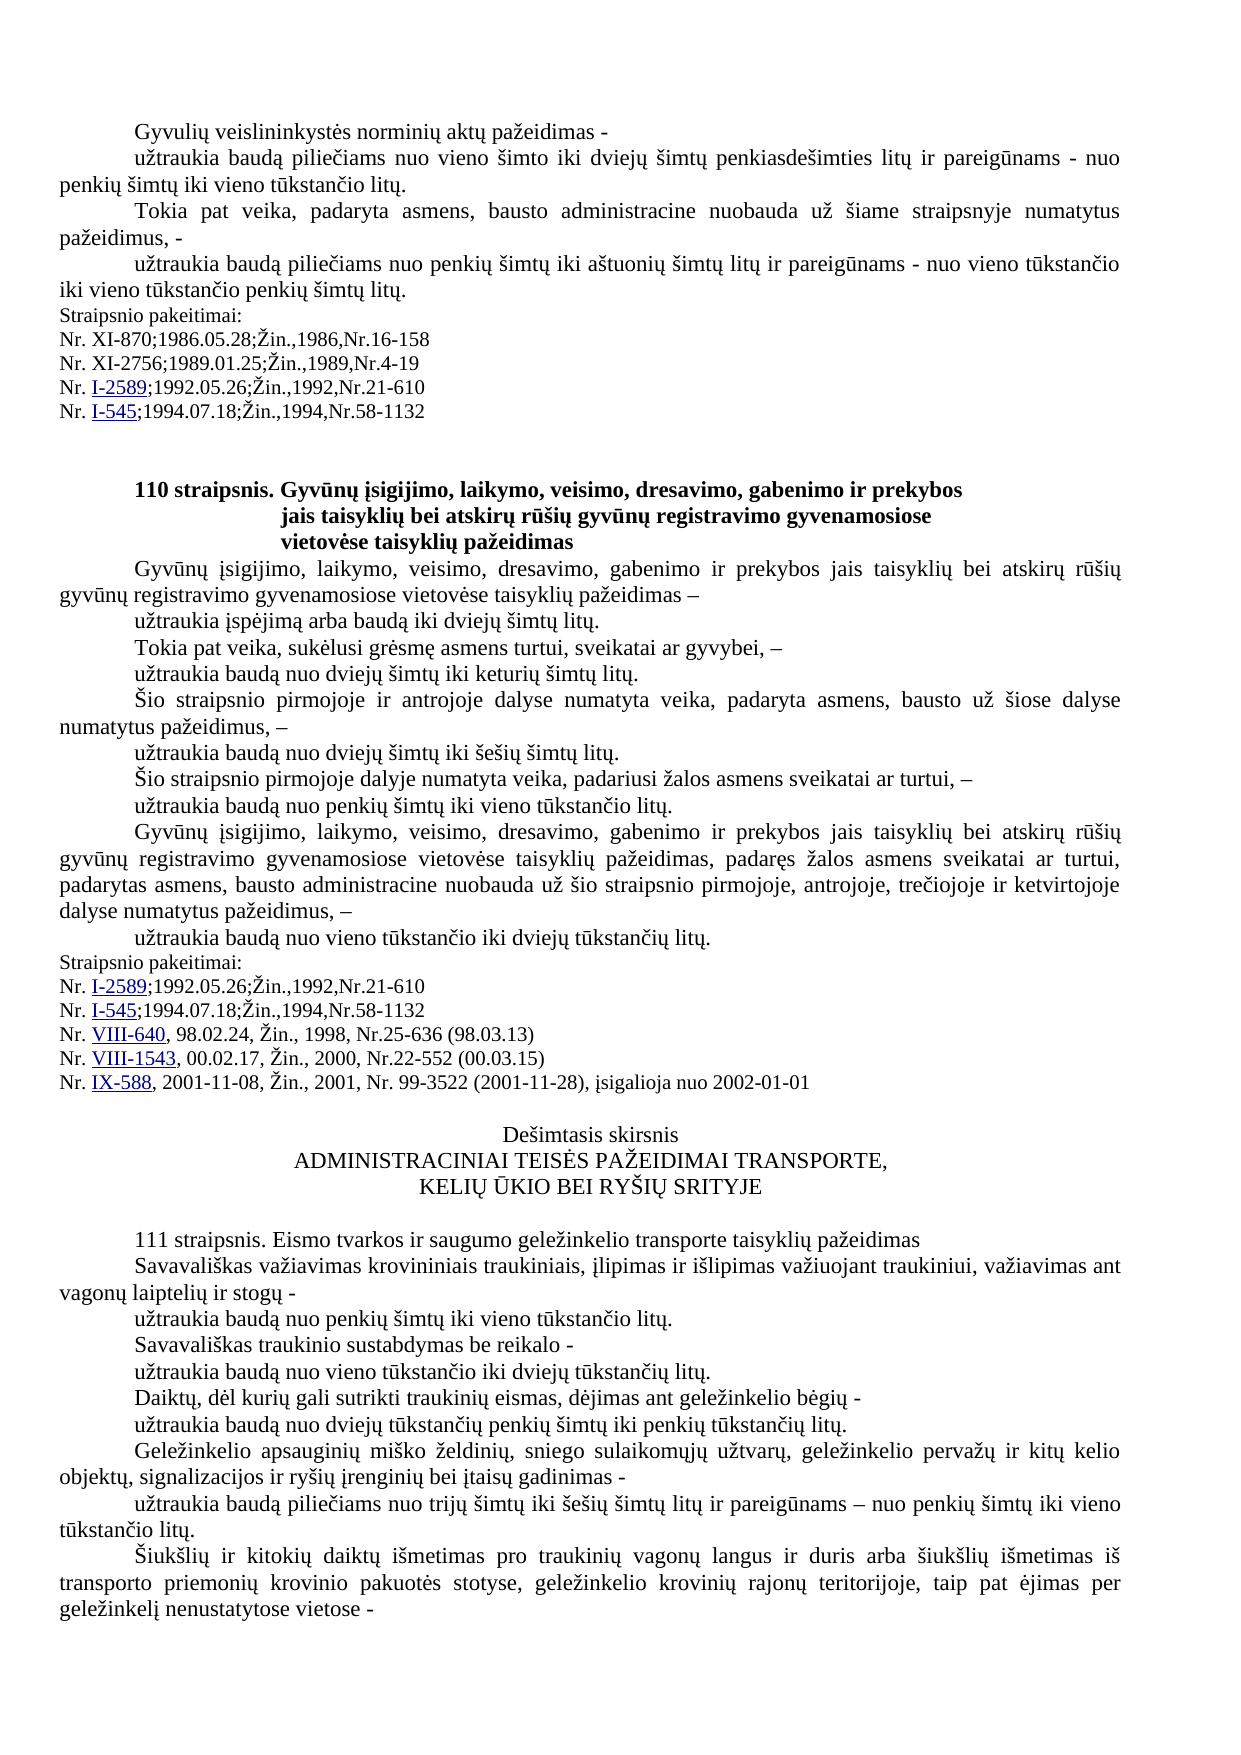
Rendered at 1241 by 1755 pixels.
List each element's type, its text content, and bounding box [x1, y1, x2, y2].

text Tokia pat veika, padaryta asmens, bausto administracine nuobauda už šiame straipsnyje numatytus pažeidimus, - [59, 197, 1122, 250]
text Nr. I-2589;1992.05.26;Žin.,1992,Nr.21-610 [59, 974, 1122, 998]
text užtraukia baudą nuo dviejų šimtų iki keturių šimtų litų. [59, 660, 1122, 686]
text Straipsnio pakeitimai: [59, 303, 1122, 327]
text Geležinkelio apsauginių miško želdinių, sniego sulaikomųjų užtvarų, geležinkelio pervažų ir kitų kelio objektų, signalizacijos ir ryšių įrenginių bei įtaisų gadinimas - [59, 1437, 1122, 1490]
text Nr. I-2589;1992.05.26;Žin.,1992,Nr.21-610 [59, 375, 1122, 399]
text Gyvulių veislininkystės norminių aktų pažeidimas - [59, 118, 1122, 144]
text užtraukia baudą nuo penkių šimtų iki vieno tūkstančio litų. [59, 1305, 1122, 1332]
text Dešimtasis skirsnis [59, 1121, 1122, 1147]
text jais taisyklių bei atskirų rūšių gyvūnų registravimo gyvenamosiose [281, 502, 1122, 528]
text Nr. I-545;1994.07.18;Žin.,1994,Nr.58-1132 [59, 998, 1122, 1022]
text Šio straipsnio pirmojoje dalyje numatyta veika, padariusi žalos asmens sveikatai ar turtui, – [59, 766, 1122, 792]
text Tokia pat veika, sukėlusi grėsmę asmens turtui, sveikatai ar gyvybei, – [59, 634, 1122, 660]
text užtraukia įspėjimą arba baudą iki dviejų šimtų litų. [59, 607, 1122, 634]
text Straipsnio pakeitimai: [59, 950, 1122, 974]
text užtraukia baudą piliečiams nuo penkių šimtų iki aštuonių šimtų litų ir pareigūnams - nuo vieno tūkstančio iki vieno tūkstančio penkių šimtų litų. [59, 250, 1122, 303]
text vietovėse taisyklių pažeidimas [281, 528, 1122, 555]
text Šiukšlių ir kitokių daiktų išmetimas pro traukinių vagonų langus ir duris arba šiukšlių išmetimas iš transporto priemonių krovinio pakuotės stotyse, geležinkelio krovinių rajonų teritorijoje, taip pat ėjimas per geležinkelį nenustatytose vietose - [59, 1542, 1122, 1621]
text Savavališkas traukinio sustabdymas be reikalo - [59, 1332, 1122, 1358]
text Daiktų, dėl kurių gali sutrikti traukinių eismas, dėjimas ant geležinkelio bėgių - [59, 1384, 1122, 1411]
text užtraukia baudą nuo penkių šimtų iki vieno tūkstančio litų. [59, 792, 1122, 818]
text Gyvūnų įsigijimo, laikymo, veisimo, dresavimo, gabenimo ir prekybos jais taisyklių bei atskirų rūšių gyvūnų registravimo gyvenamosiose vietovėse taisyklių pažeidimas, padaręs žalos asmens sveikatai ar turtui, padarytas asmens, bausto administracine nuobauda už šio straipsnio pirmojoje, antrojoje, trečiojoje ir ketvirtojoje dalyse numatytus pažeidimus, – [59, 818, 1122, 924]
text užtraukia baudą nuo vieno tūkstančio iki dviejų tūkstančių litų. [59, 1358, 1122, 1384]
text 110 straipsnis. Gyvūnų įsigijimo, laikymo, veisimo, dresavimo, gabenimo ir prekybos [134, 476, 1122, 502]
text KELIŲ ŪKIO BEI RYŠIŲ SRITYJE [59, 1173, 1122, 1200]
text Nr. VIII-1543, 00.02.17, Žin., 2000, Nr.22-552 (00.03.15) [59, 1046, 1122, 1070]
text Nr. I-545;1994.07.18;Žin.,1994,Nr.58-1132 [59, 399, 1122, 423]
text Šio straipsnio pirmojoje ir antrojoje dalyse numatyta veika, padaryta asmens, bausto už šiose dalyse numatytus pažeidimus, – [59, 686, 1122, 739]
text užtraukia baudą nuo dviejų šimtų iki šešių šimtų litų. [59, 739, 1122, 766]
text užtraukia baudą nuo vieno tūkstančio iki dviejų tūkstančių litų. [59, 924, 1122, 950]
text Nr. XI-870;1986.05.28;Žin.,1986,Nr.16-158 [59, 327, 1122, 351]
text Nr. IX-588, 2001-11-08, Žin., 2001, Nr. 99-3522 (2001-11-28), įsigalioja nuo 2002-01-01 [59, 1070, 1122, 1094]
text Nr. XI-2756;1989.01.25;Žin.,1989,Nr.4-19 [59, 351, 1122, 375]
text užtraukia baudą nuo dviejų tūkstančių penkių šimtų iki penkių tūkstančių litų. [59, 1411, 1122, 1437]
text Nr. VIII-640, 98.02.24, Žin., 1998, Nr.25-636 (98.03.13) [59, 1022, 1122, 1046]
text ADMINISTRACINIAI TEISĖS PAŽEIDIMAI TRANSPORTE, [59, 1147, 1122, 1173]
text Savavališkas važiavimas krovininiais traukiniais, įlipimas ir išlipimas važiuojant traukiniui, važiavimas ant vagonų laiptelių ir stogų - [59, 1252, 1122, 1305]
text užtraukia baudą piliečiams nuo trijų šimtų iki šešių šimtų litų ir pareigūnams – nuo penkių šimtų iki vieno tūkstančio litų. [59, 1490, 1122, 1542]
text užtraukia baudą piliečiams nuo vieno šimto iki dviejų šimtų penkiasdešimties litų ir pareigūnams - nuo penkių šimtų iki vieno tūkstančio litų. [59, 144, 1122, 197]
text 111 straipsnis. Eismo tvarkos ir saugumo geležinkelio transporte taisyklių pažeidimas [134, 1226, 1122, 1252]
text Gyvūnų įsigijimo, laikymo, veisimo, dresavimo, gabenimo ir prekybos jais taisyklių bei atskirų rūšių gyvūnų registravimo gyvenamosiose vietovėse taisyklių pažeidimas – [59, 555, 1122, 607]
